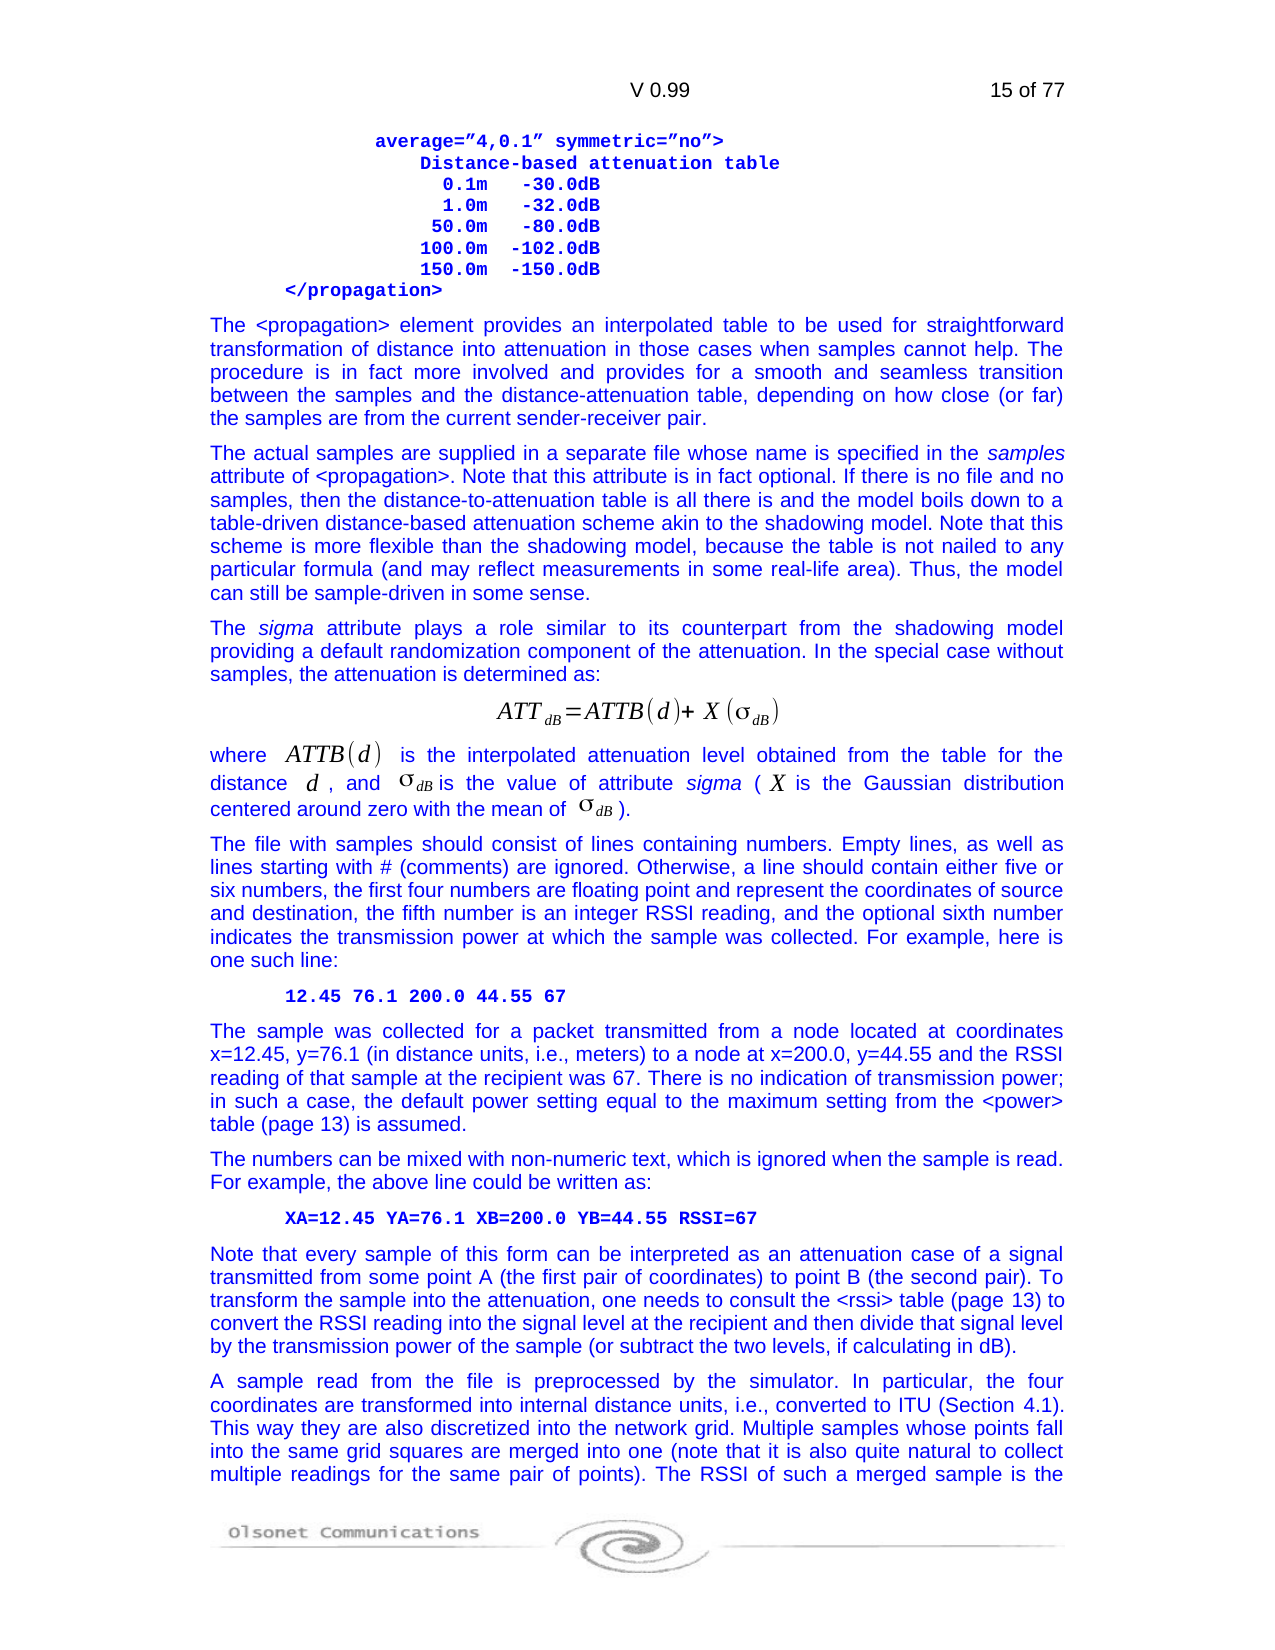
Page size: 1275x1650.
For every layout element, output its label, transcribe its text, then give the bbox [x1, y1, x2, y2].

text The actual samples are supplied in a separate file whose name is specified in the samples attribute of <propagation>. Note that this attribute is in fact optional. If there is no file and no samples, then the distance-to-attenuation table is all there is and the model boils down to a table-driven distance-based attenuation scheme akin to the shadowing model. Note that this scheme is more flexible than the shadowing model, because the table is not nailed to any particular formula (and may reflect measurements in some real-life area). Thus, the model can still be sample-driven in some sense. [210, 442, 1065, 604]
text The numbers can be mixed with non-numeric text, which is ignored when the sample is read. For example, the above line could be written as: [210, 1148, 1065, 1194]
text The file with samples should consist of lines containing numbers. Empty lines, as well as lines starting with # (comments) are ignored. Otherwise, a line should contain either five or six numbers, the first four numbers are floating point and represent the coordinates of source and destination, the fifth number is an integer RSSI reading, and the optional sixth number indicates the transmission power at which the sample was collected. For example, here is one such line: [210, 832, 1065, 972]
text </propagation> [210, 281, 1065, 302]
text The sample was collected for a packet transmitted from a node located at coordinates x=12.45, y=76.1 (in distance units, i.e., meters) to a node at x=200.0, y=44.55 and the RSSI reading of that sample at the recipient was 67. There is no indication of transmission power; in such a case, the default power setting equal to the maximum setting from the <power> table (page 13) is assumed. [210, 1020, 1065, 1136]
picture [210, 1504, 1065, 1596]
text where is the interpolated attenuation level obtained from the table for the distance , and is the value of attribute sigma (is the Gaussian distribution centered around zero with the mean of ). [210, 741, 1065, 821]
text Distance-based attenuation table [210, 153, 1065, 175]
text 12.45 76.1 200.0 44.55 67 [210, 983, 1065, 1008]
text Note that every sample of this form can be interpreted as an attenuation case of a signal transmitted from some point A (the first pair of coordinates) to point B (the second pair). To transform the sample into the attenuation, one needs to consult the <rssi> table (page 14) to convert the RSSI reading into the signal level at the recipient and then divide that signal level by the transmission power of the sample (or subtract the two levels, if calculating in dB). [210, 1242, 1065, 1358]
text 1.0m -32.0dB [210, 196, 1065, 217]
text 150.0m -150.0dB [210, 260, 1065, 281]
text 50.0m -80.0dB [210, 217, 1065, 238]
text 0.1m -30.0dB [210, 175, 1065, 196]
text The sigma attribute plays a role similar to its counterpart from the shadowing model providing a default randomization component of the attenuation. In the special case without samples, the attenuation is determined as: [210, 616, 1065, 686]
text A sample read from the file is preprocessed by the simulator. In particular, the four coordinates are transformed into internal distance units, i.e., converted to ITU (Section 4.1). This way they are also discretized into the network grid. Multiple samples whose points fall into the same grid squares are merged into one (note that it is also quite natural to collect multiple readings for the same pair of points). The RSSI of such a merged sample is the [210, 1370, 1065, 1486]
text The <propagation> element provides an interpolated table to be used for straightforward transformation of distance into attenuation in those cases when samples cannot help. The procedure is in fact more involved and provides for a smooth and seamless transition between the samples and the distance-attenuation table, depending on how close (or far) the samples are from the current sender-receiver pair. [210, 314, 1065, 430]
text average=”4,0.1” symmetric=”no”> [210, 132, 1065, 153]
text 100.0m -102.0dB [210, 238, 1065, 260]
text XA=12.45 YA=76.1 XB=200.0 YB=44.55 RSSI=67 [210, 1206, 1065, 1230]
